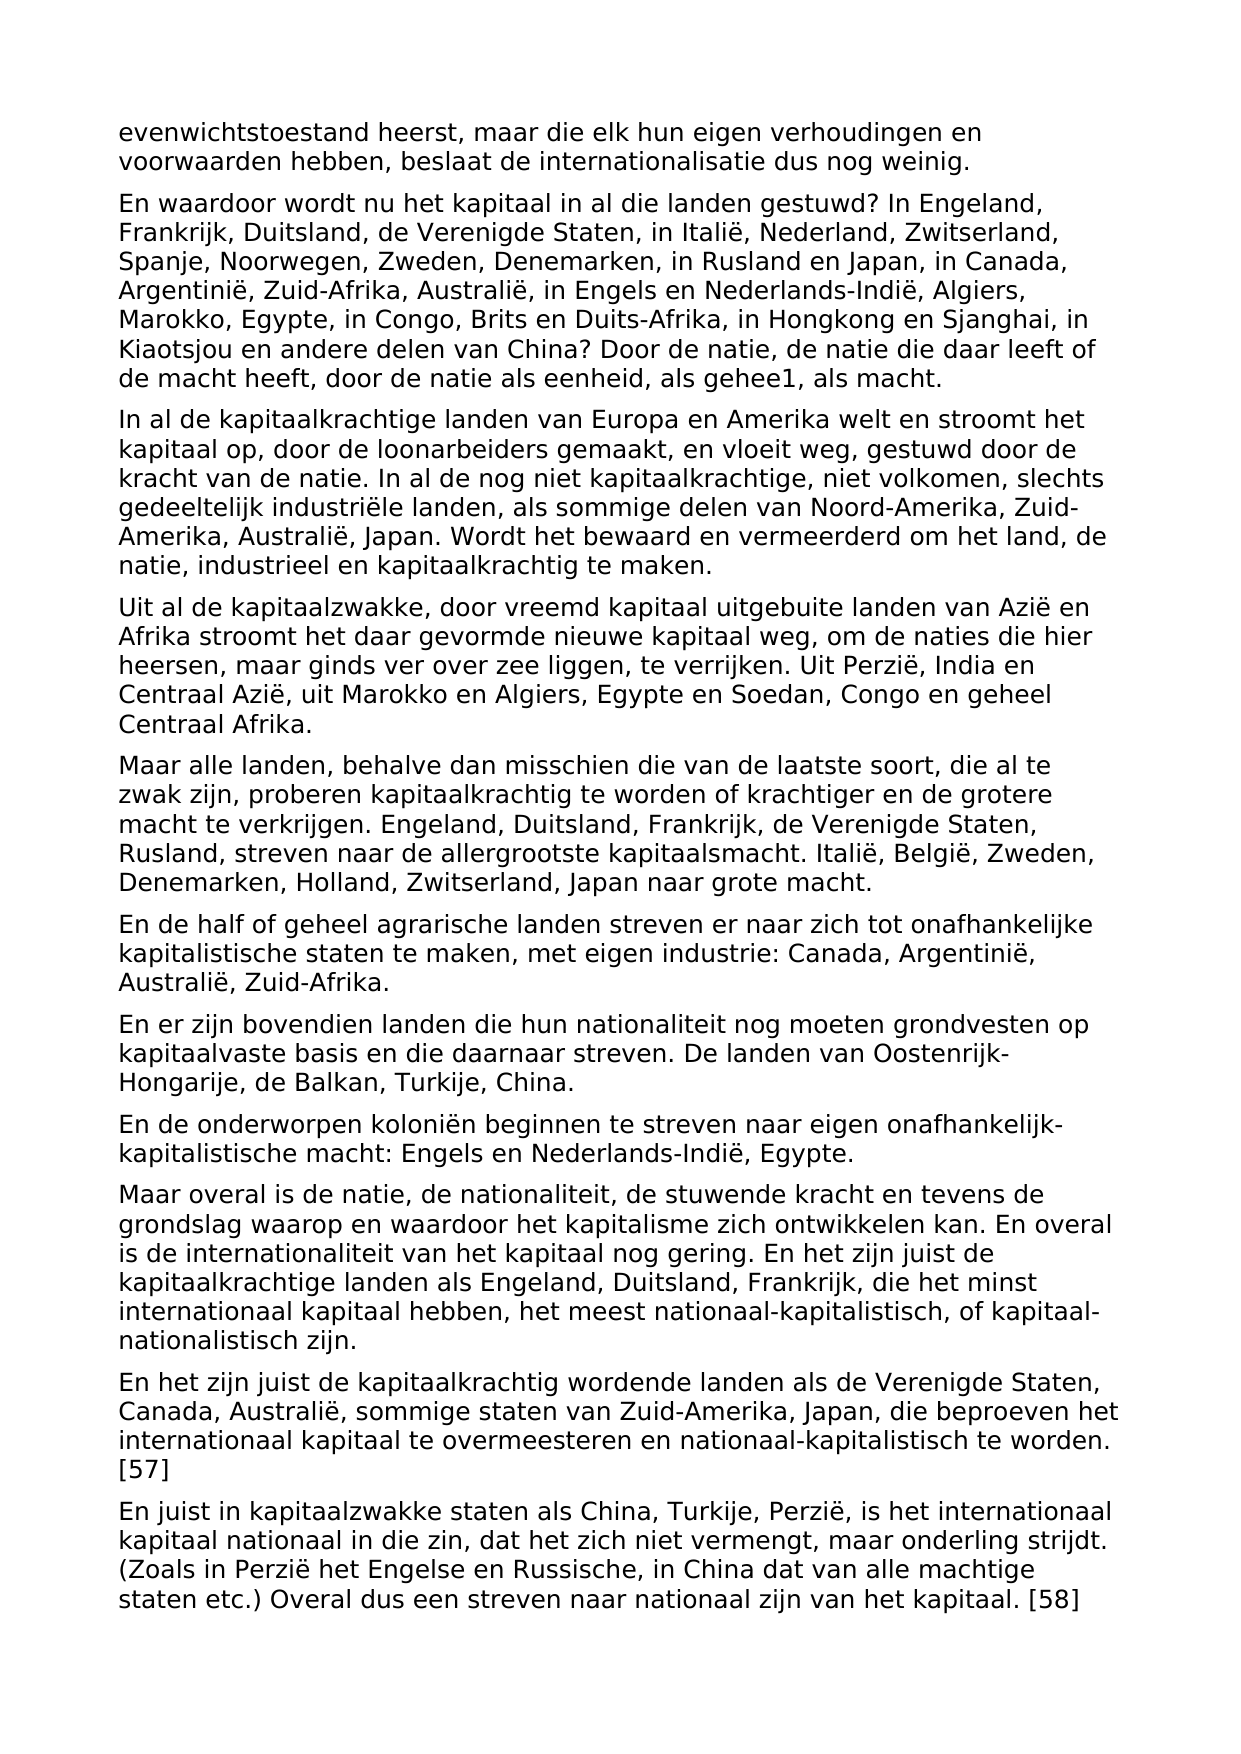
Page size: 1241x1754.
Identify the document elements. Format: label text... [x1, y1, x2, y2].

text En waardoor wordt nu het kapitaal in al die landen gestuwd? In Engeland, Frankrijk, Duitsland, de Verenigde Staten, in Italië, Nederland, Zwitserland, Spanje, Noorwegen, Zweden, Denemarken, in Rusland en Japan, in Canada, Argentinië, Zuid-Afrika, Australië, in Engels en Nederlands-Indië, Algiers, Marokko, Egypte, in Congo, Brits en Duits-Afrika, in Hongkong en Sjanghai, in Kiaotsjou en andere delen van China? Door de natie, de natie die daar leeft of de macht heeft, door de natie als eenheid, als gehee1, als macht. [118, 189, 1122, 393]
text En de onderworpen koloniën beginnen te streven naar eigen onafhankelijk-kapitalistische macht: Engels en Nederlands-Indië, Egypte. [118, 1110, 1122, 1168]
text En het zijn juist de kapitaalkrachtig wordende landen als de Verenigde Staten, Canada, Australië, sommige staten van Zuid-Amerika, Japan, die beproeven het internationaal kapitaal te overmeesteren en nationaal-kapitalistisch te worden. [57] [118, 1368, 1122, 1485]
text In al de kapitaalkrachtige landen van Europa en Amerika welt en stroomt het kapitaal op, door de loonarbeiders gemaakt, en vloeit weg, gestuwd door de kracht van de natie. In al de nog niet kapitaalkrachtige, niet volkomen, slechts gedeeltelijk industriële landen, als sommige delen van Noord-Amerika, Zuid-Amerika, Australië, Japan. Wordt het bewaard en vermeerderd om het land, de natie, industrieel en kapitaalkrachtig te maken. [118, 406, 1122, 581]
text Uit al de kapitaalzwakke, door vreemd kapitaal uitgebuite landen van Azië en Afrika stroomt het daar gevormde nieuwe kapitaal weg, om de naties die hier heersen, maar ginds ver over zee liggen, te verrijken. Uit Perzië, India en Centraal Azië, uit Marokko en Algiers, Egypte en Soedan, Congo en geheel Centraal Afrika. [118, 593, 1122, 739]
text Maar alle landen, behalve dan misschien die van de laatste soort, die al te zwak zijn, proberen kapitaalkrachtig te worden of krachtiger en de grotere macht te verkrijgen. Engeland, Duitsland, Frankrijk, de Verenigde Staten, Rusland, streven naar de allergrootste kapitaalsmacht. Italië, België, Zweden, Denemarken, Holland, Zwitserland, Japan naar grote macht. [118, 751, 1122, 897]
text En juist in kapitaalzwakke staten als China, Turkije, Perzië, is het internationaal kapitaal nationaal in die zin, dat het zich niet vermengt, maar onderling strijdt. (Zoals in Perzië het Engelse en Russische, in China dat van alle machtige staten etc.) Overal dus een streven naar nationaal zijn van het kapitaal. [58] [118, 1497, 1122, 1614]
text En de half of geheel agrarische landen streven er naar zich tot onafhankelijke kapitalistische staten te maken, met eigen industrie: Canada, Argentinië, Australië, Zuid-Afrika. [118, 910, 1122, 997]
text evenwichtstoestand heerst, maar die elk hun eigen verhoudingen en voorwaarden hebben, beslaat de internationalisatie dus nog weinig. [118, 118, 1122, 176]
text Maar overal is de natie, de nationaliteit, de stuwende kracht en tevens de grondslag waarop en waardoor het kapitalisme zich ontwikkelen kan. En overal is de internationaliteit van het kapitaal nog gering. En het zijn juist de kapitaalkrachtige landen als Engeland, Duitsland, Frankrijk, die het minst internationaal kapitaal hebben, het meest nationaal-kapitalistisch, of kapitaal-nationalistisch zijn. [118, 1181, 1122, 1356]
text En er zijn bovendien landen die hun nationaliteit nog moeten grondvesten op kapitaalvaste basis en die daarnaar streven. De landen van Oostenrijk-Hongarije, de Balkan, Turkije, China. [118, 1010, 1122, 1097]
